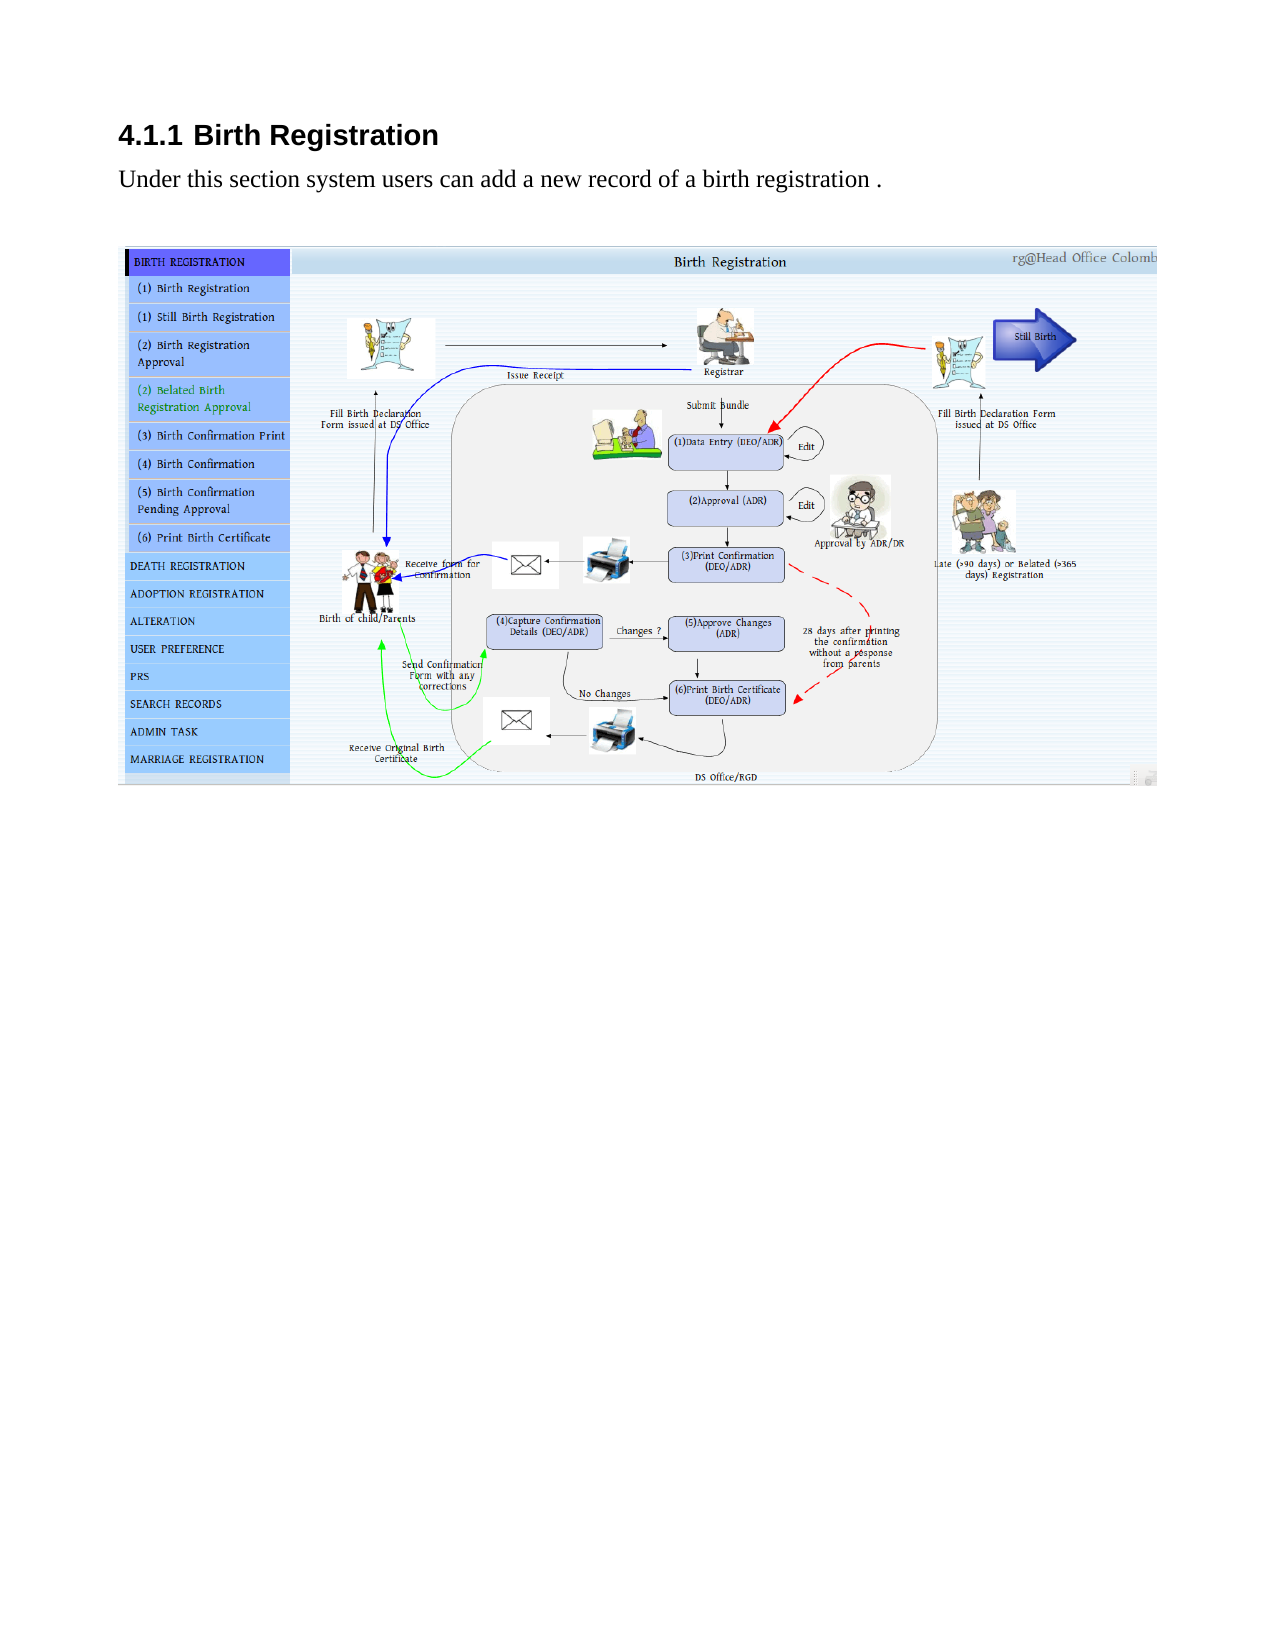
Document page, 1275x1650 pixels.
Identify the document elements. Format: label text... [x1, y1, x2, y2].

text Under this section system users can add a new record of a birth registration . [118, 164, 1157, 193]
picture [118, 246, 1157, 786]
subtitle Birth Registration [118, 118, 1157, 152]
